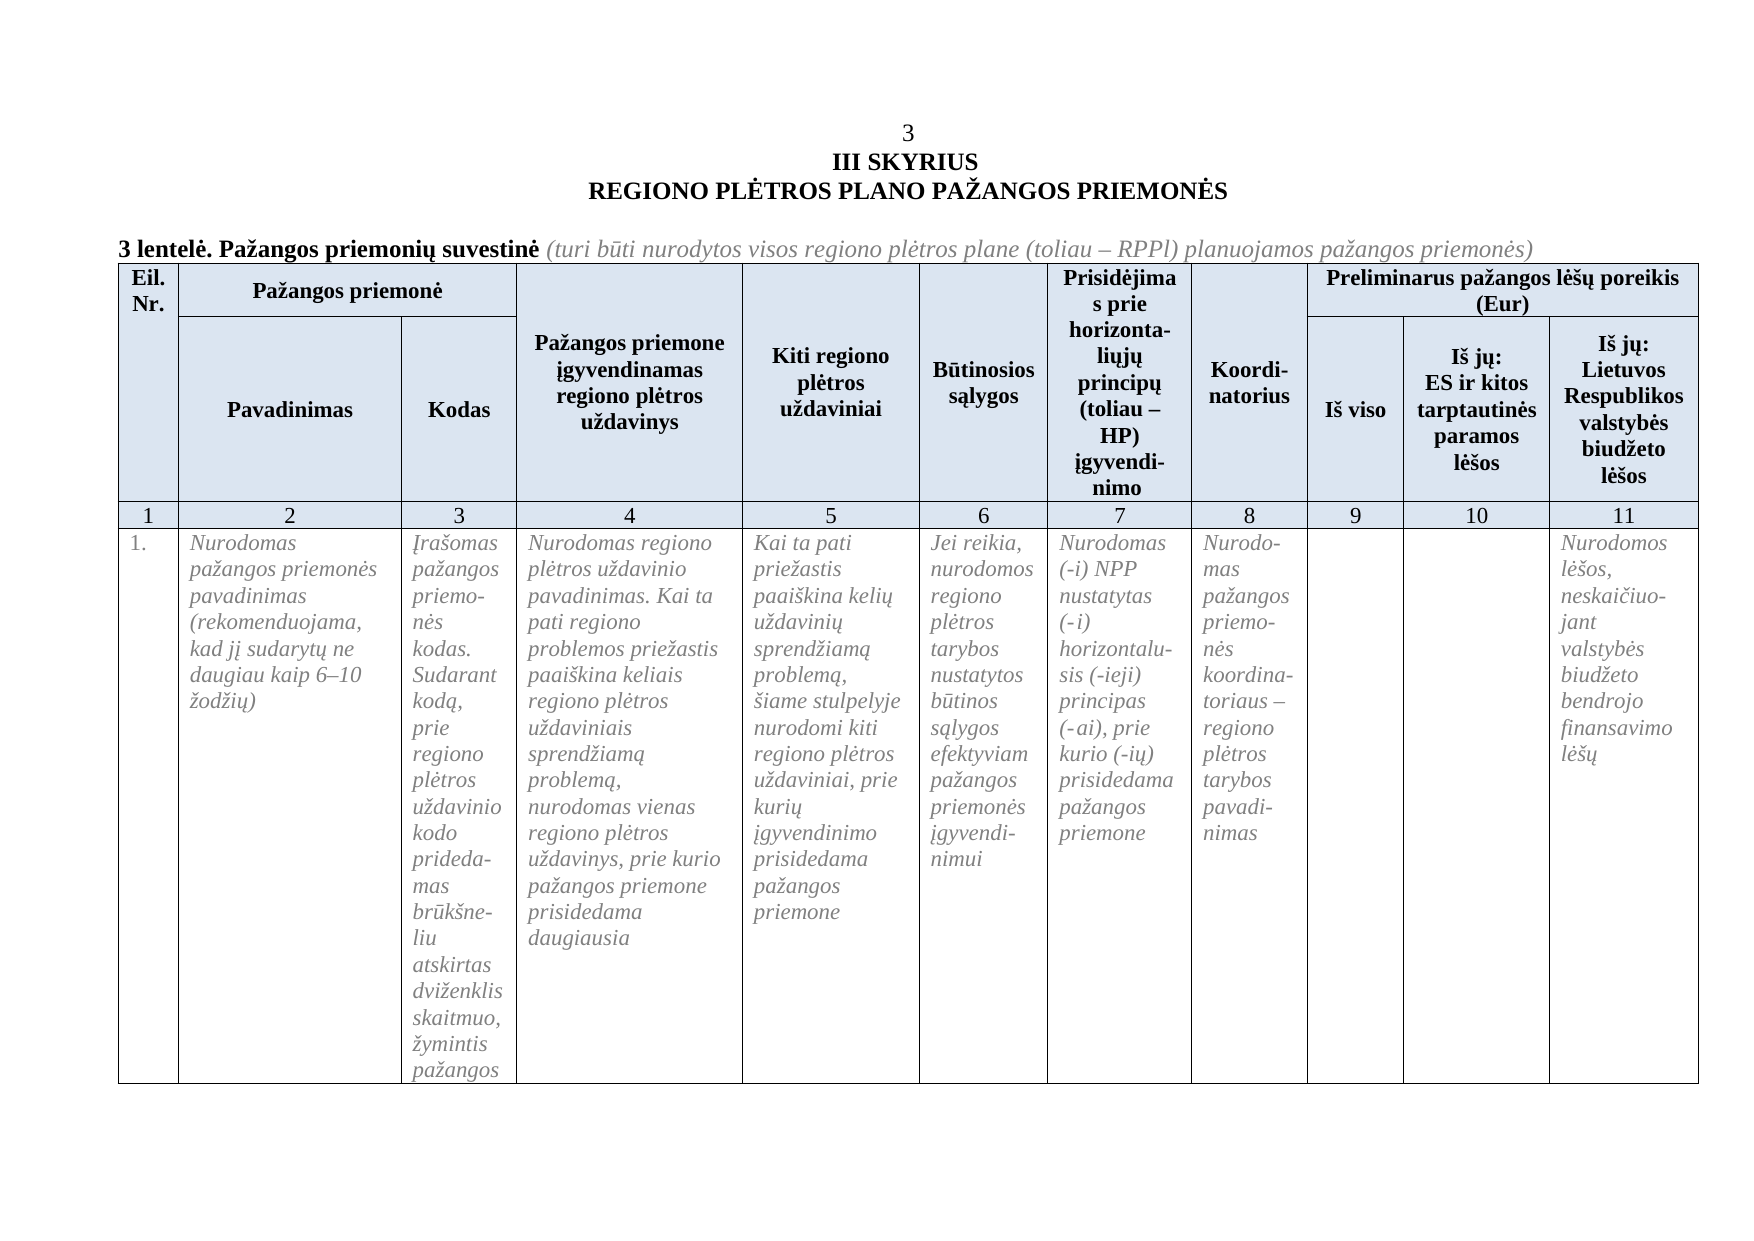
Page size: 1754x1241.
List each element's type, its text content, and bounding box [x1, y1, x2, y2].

table_cell Pavadinimas [179, 317, 401, 501]
table_cell Iš jų: ES ir kitos tarptautinės paramos lėšos [1404, 317, 1549, 501]
table_cell 10 [1404, 502, 1549, 528]
text REGIONO PLĖTROS PLANO PAŽANGOS PRIEMONĖS [118, 176, 1698, 205]
table_cell 8 [1192, 502, 1307, 528]
table_cell 7 [1048, 502, 1191, 528]
text III skyrius [118, 147, 1698, 176]
table_cell [1404, 529, 1549, 1083]
table_cell Iš viso [1308, 317, 1403, 501]
table_header Kiti regiono plėtros uždaviniai [743, 264, 919, 501]
table_cell Įrašomas pažangos priemo-nės kodas. Sudarant kodą, prie regiono plėtros uždavinio kodo prideda-mas brūkšne-liu atskirtas dviženklis skaitmuo, žymintis pažangos [402, 529, 516, 1083]
table_cell 9 [1308, 502, 1403, 528]
table_cell 1 [119, 502, 178, 528]
table_cell 2 [179, 502, 401, 528]
table_cell Nurodo-mas pažangos priemo-nės koordina-toriaus – regiono plėtros tarybos pavadi-nimas [1192, 529, 1307, 1083]
table_header Koordi-natorius [1192, 264, 1307, 501]
table_header Prisidėjimas prie horizonta-liųjų principų (toliau – HP) įgyvendi-nimo [1048, 264, 1191, 501]
table_header Eil. Nr. [119, 264, 178, 501]
table_header Preliminarus pažangos lėšų poreikis (Eur) [1308, 264, 1698, 316]
table_cell Nurodomas regiono plėtros uždavinio pavadinimas. Kai ta pati regiono problemos priežastis paaiškina keliais regiono plėtros uždaviniais sprendžiamą problemą, nurodomas vienas regiono plėtros uždavinys, prie kurio pažangos priemone prisidedama daugiausia [517, 529, 742, 1083]
table_cell Nurodomas (-i) NPP nustatytas (‑i) horizontalu-sis (-ieji) principas (‑ai), prie kurio (-ių) prisidedama pažangos priemone [1048, 529, 1191, 1083]
table_cell Iš jų: Lietuvos Respublikos valstybės biudžeto lėšos [1550, 317, 1698, 501]
table_cell 11 [1550, 502, 1698, 528]
table_cell Kai ta pati priežastis paaiškina kelių uždavinių sprendžiamą problemą, šiame stulpelyje nurodomi kiti regiono plėtros uždaviniai, prie kurių įgyvendinimo prisidedama pažangos priemone [743, 529, 919, 1083]
table_cell [1308, 529, 1403, 1083]
table_cell 1. [119, 529, 178, 1083]
table_cell 4 [517, 502, 742, 528]
text 3 lentelė. Pažangos priemonių suvestinė (turi būti nurodytos visos regiono plėtros plane (toliau – RPPl) planuojamos pažangos priemonės) [118, 234, 1698, 262]
table_cell 6 [920, 502, 1047, 528]
table_cell 5 [743, 502, 919, 528]
table_cell 3 [402, 502, 516, 528]
table_cell Nurodomas pažangos priemonės pavadinimas (rekomenduojama, kad jį sudarytų ne daugiau kaip 6–10 žodžių) [179, 529, 401, 1083]
table_cell Kodas [402, 317, 516, 501]
table_header Pažangos priemone įgyvendinamas regiono plėtros uždavinys [517, 264, 742, 501]
table_cell Jei reikia, nurodomos regiono plėtros tarybos nustatytos būtinos sąlygos efektyviam pažangos priemonės įgyvendi-nimui [920, 529, 1047, 1083]
table_cell Nurodomos lėšos, neskaičiuo-jant valstybės biudžeto bendrojo finansavimo lėšų [1550, 529, 1698, 1083]
table_header Pažangos priemonė [179, 264, 516, 316]
table_header Būtinosios sąlygos [920, 264, 1047, 501]
